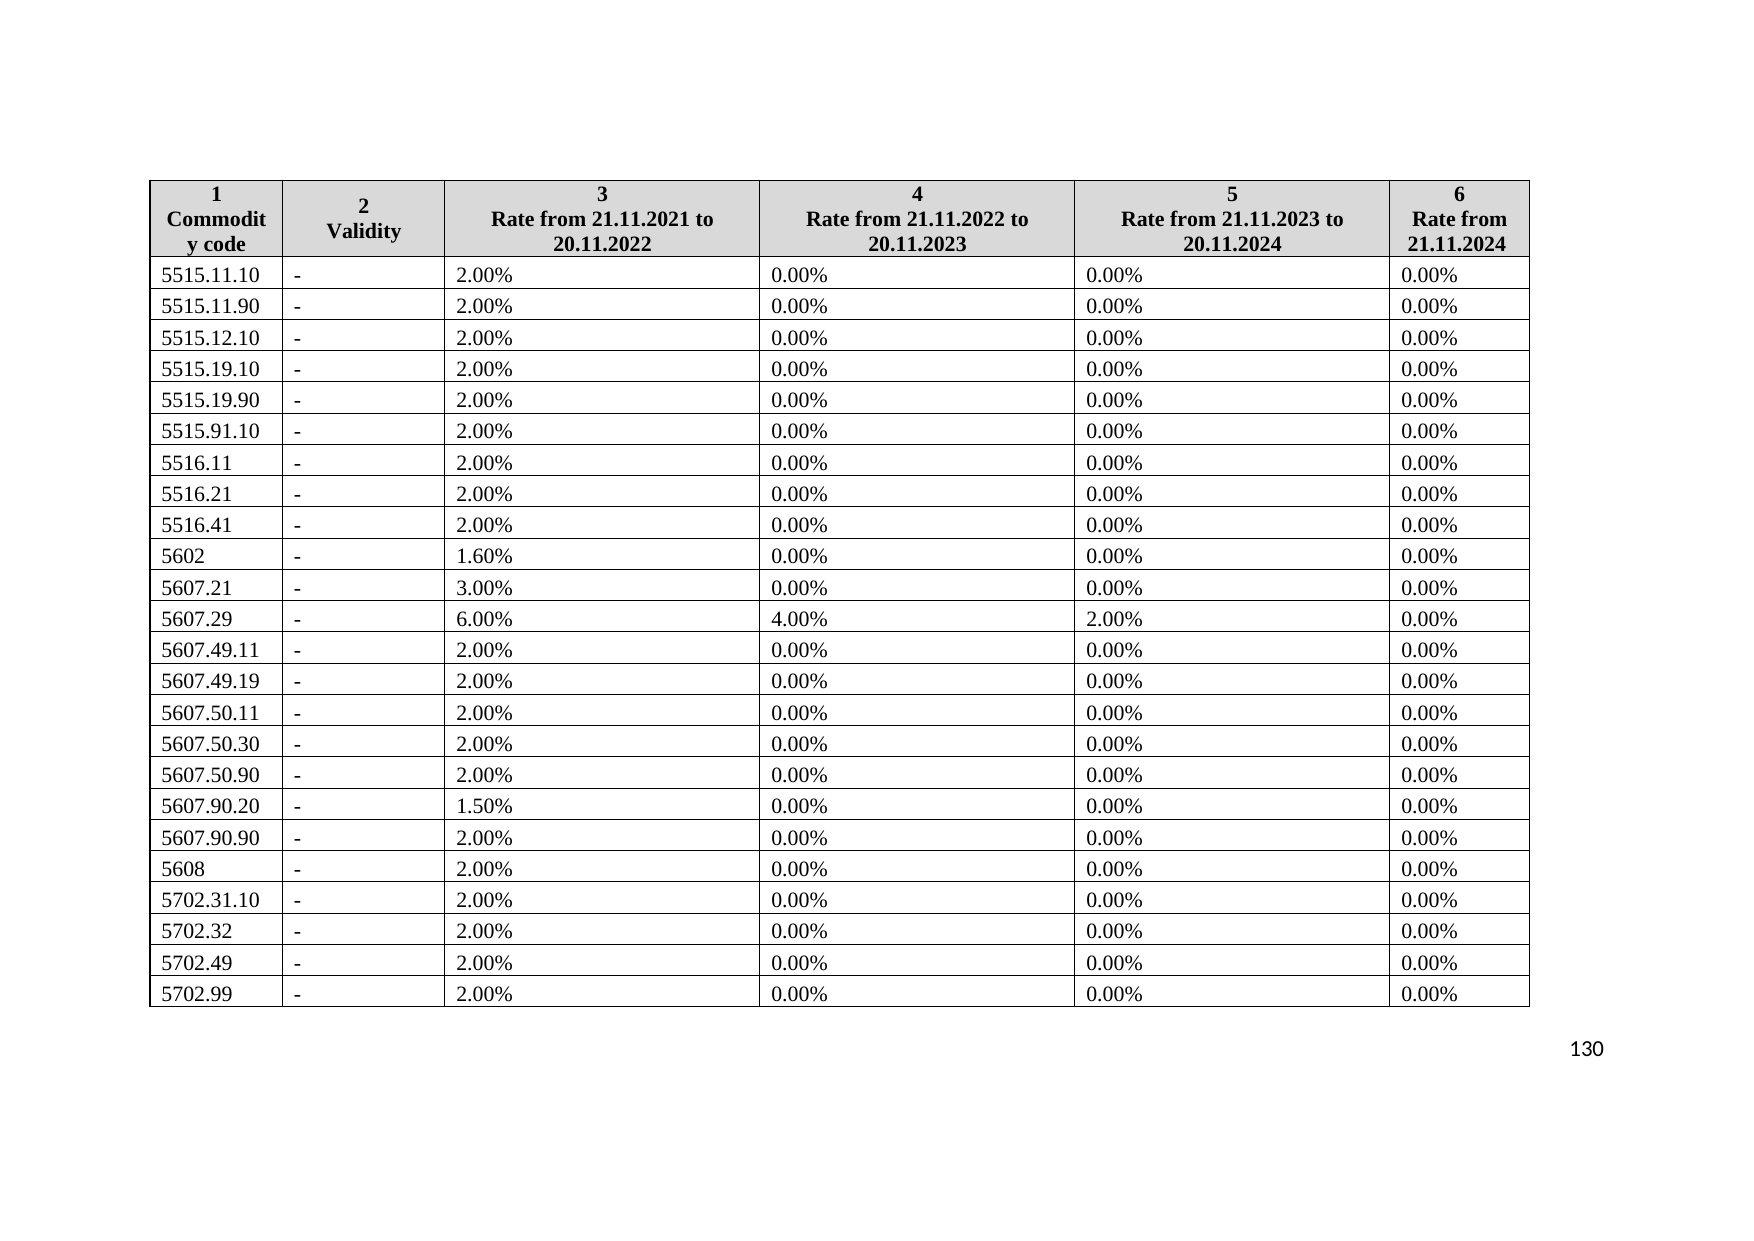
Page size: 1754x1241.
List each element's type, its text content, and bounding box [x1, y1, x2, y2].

table_cell 0.00% [760, 820, 1074, 850]
table_cell 0.00% [760, 351, 1074, 381]
table_cell 5515.19.90 [151, 382, 282, 412]
table_cell 2.00% [445, 320, 759, 350]
table_cell 0.00% [760, 539, 1074, 569]
table_cell - [283, 632, 444, 662]
table_cell 0.00% [1075, 257, 1389, 287]
table_cell 0.00% [1075, 789, 1389, 819]
table_cell - [283, 289, 444, 319]
table_cell 5607.50.30 [151, 726, 282, 756]
table_cell 0.00% [760, 632, 1074, 662]
table_cell 0.00% [1075, 632, 1389, 662]
table_cell 2.00% [445, 726, 759, 756]
table_cell - [283, 976, 444, 1006]
table_cell 0.00% [1390, 976, 1529, 1006]
table_cell 0.00% [1075, 382, 1389, 412]
table_cell 0.00% [1390, 789, 1529, 819]
table_cell 5516.41 [151, 507, 282, 537]
table_cell 0.00% [1075, 445, 1389, 475]
table_cell - [283, 414, 444, 444]
table_cell 0.00% [760, 507, 1074, 537]
table_cell 0.00% [1075, 820, 1389, 850]
table_cell 5515.11.10 [151, 257, 282, 287]
table_cell 3.00% [445, 570, 759, 600]
table_cell 2.00% [1075, 601, 1389, 631]
table_cell 5607.50.11 [151, 695, 282, 725]
table_cell 0.00% [760, 320, 1074, 350]
table_cell 5702.99 [151, 976, 282, 1006]
table_header 4 Rate from 21.11.2022 to 20.11.2023 [760, 181, 1074, 256]
table_cell 5515.91.10 [151, 414, 282, 444]
table_cell - [283, 914, 444, 944]
table_cell 0.00% [1390, 539, 1529, 569]
table_cell 0.00% [1390, 414, 1529, 444]
table_cell 0.00% [1075, 289, 1389, 319]
table_cell 0.00% [760, 664, 1074, 694]
table_cell 5515.11.90 [151, 289, 282, 319]
table_cell 0.00% [1390, 601, 1529, 631]
table_cell 0.00% [760, 976, 1074, 1006]
table_cell 0.00% [1390, 570, 1529, 600]
table_cell 6.00% [445, 601, 759, 631]
table_cell 5607.49.19 [151, 664, 282, 694]
table_cell 2.00% [445, 757, 759, 787]
table_cell 2.00% [445, 257, 759, 287]
table_cell - [283, 695, 444, 725]
table_cell 0.00% [1390, 445, 1529, 475]
table_cell - [283, 601, 444, 631]
table_cell 4.00% [760, 601, 1074, 631]
table_cell 0.00% [1075, 757, 1389, 787]
table_cell 5608 [151, 851, 282, 881]
table_cell 0.00% [760, 257, 1074, 287]
table_cell - [283, 882, 444, 912]
table_cell 0.00% [1390, 914, 1529, 944]
table_cell 0.00% [1390, 851, 1529, 881]
table_cell - [283, 476, 444, 506]
table_cell 5607.50.90 [151, 757, 282, 787]
table_cell - [283, 945, 444, 975]
table_cell 0.00% [760, 945, 1074, 975]
table_cell 0.00% [1075, 914, 1389, 944]
table_cell 0.00% [1075, 976, 1389, 1006]
table_cell 5607.90.90 [151, 820, 282, 850]
table_cell - [283, 789, 444, 819]
table_cell 0.00% [1075, 476, 1389, 506]
table_cell 0.00% [1075, 570, 1389, 600]
table_cell 0.00% [1390, 382, 1529, 412]
table_cell 0.00% [760, 882, 1074, 912]
table_cell 1.60% [445, 539, 759, 569]
table_cell - [283, 507, 444, 537]
table_header 5 Rate from 21.11.2023 to 20.11.2024 [1075, 181, 1389, 256]
table_cell 5515.19.10 [151, 351, 282, 381]
table_cell 0.00% [1390, 476, 1529, 506]
table_cell 0.00% [760, 914, 1074, 944]
table_cell 0.00% [760, 570, 1074, 600]
table_cell 2.00% [445, 382, 759, 412]
table_cell 2.00% [445, 507, 759, 537]
table_header 1 Commodity code [151, 181, 282, 256]
table_cell 5702.32 [151, 914, 282, 944]
table_cell 0.00% [1075, 414, 1389, 444]
table_cell 0.00% [760, 414, 1074, 444]
table_cell 0.00% [1390, 820, 1529, 850]
table_cell 0.00% [1075, 851, 1389, 881]
table_cell 0.00% [1390, 664, 1529, 694]
table_cell 2.00% [445, 945, 759, 975]
table_cell - [283, 726, 444, 756]
table_cell 0.00% [1390, 507, 1529, 537]
table_header 2 Validity [283, 181, 444, 256]
table_cell 0.00% [760, 382, 1074, 412]
table_cell 0.00% [1075, 664, 1389, 694]
table_cell 5516.21 [151, 476, 282, 506]
table_cell 0.00% [760, 851, 1074, 881]
table_cell 5516.11 [151, 445, 282, 475]
table_cell 0.00% [1075, 945, 1389, 975]
table_cell 0.00% [1390, 320, 1529, 350]
table_cell 0.00% [1390, 351, 1529, 381]
table_cell 2.00% [445, 664, 759, 694]
table_cell 0.00% [1390, 632, 1529, 662]
table_cell 5702.49 [151, 945, 282, 975]
table_cell 0.00% [760, 726, 1074, 756]
table_cell 1.50% [445, 789, 759, 819]
table_cell 0.00% [1390, 289, 1529, 319]
table_cell 0.00% [1075, 882, 1389, 912]
table_cell 2.00% [445, 476, 759, 506]
table_cell 0.00% [1390, 882, 1529, 912]
table_header 3 Rate from 21.11.2021 to 20.11.2022 [445, 181, 759, 256]
table_cell 0.00% [1075, 351, 1389, 381]
table_cell 0.00% [760, 757, 1074, 787]
table_cell - [283, 351, 444, 381]
table_cell 2.00% [445, 882, 759, 912]
table_cell 0.00% [1390, 726, 1529, 756]
table_cell - [283, 382, 444, 412]
table_cell 2.00% [445, 820, 759, 850]
table_cell 0.00% [1390, 695, 1529, 725]
table_cell 0.00% [1390, 757, 1529, 787]
table_cell - [283, 570, 444, 600]
table_cell 0.00% [760, 445, 1074, 475]
table_cell 2.00% [445, 445, 759, 475]
table_cell - [283, 664, 444, 694]
table_cell 2.00% [445, 414, 759, 444]
table_cell 2.00% [445, 914, 759, 944]
table_cell 5515.12.10 [151, 320, 282, 350]
table_cell - [283, 820, 444, 850]
table_cell 0.00% [1390, 257, 1529, 287]
table_cell 0.00% [760, 476, 1074, 506]
table_cell 5702.31.10 [151, 882, 282, 912]
table_cell 5607.21 [151, 570, 282, 600]
table_cell 0.00% [1390, 945, 1529, 975]
table_cell 0.00% [1075, 726, 1389, 756]
table_cell 0.00% [1075, 539, 1389, 569]
table_cell - [283, 320, 444, 350]
table_cell - [283, 257, 444, 287]
table_cell 2.00% [445, 351, 759, 381]
table_cell 0.00% [1075, 320, 1389, 350]
table_cell - [283, 851, 444, 881]
table_cell 0.00% [760, 289, 1074, 319]
table_cell 2.00% [445, 976, 759, 1006]
table_cell 5607.29 [151, 601, 282, 631]
table_cell 0.00% [760, 695, 1074, 725]
table_cell 5607.90.20 [151, 789, 282, 819]
table_cell 5602 [151, 539, 282, 569]
table_cell 2.00% [445, 289, 759, 319]
table_header 6 Rate from 21.11.2024 [1390, 181, 1529, 256]
table_cell 5607.49.11 [151, 632, 282, 662]
table_cell - [283, 539, 444, 569]
table_cell - [283, 445, 444, 475]
table_cell 0.00% [1075, 695, 1389, 725]
table_cell 0.00% [760, 789, 1074, 819]
table_cell 2.00% [445, 695, 759, 725]
table_cell - [283, 757, 444, 787]
table_cell 2.00% [445, 632, 759, 662]
table_cell 2.00% [445, 851, 759, 881]
table_cell 0.00% [1075, 507, 1389, 537]
